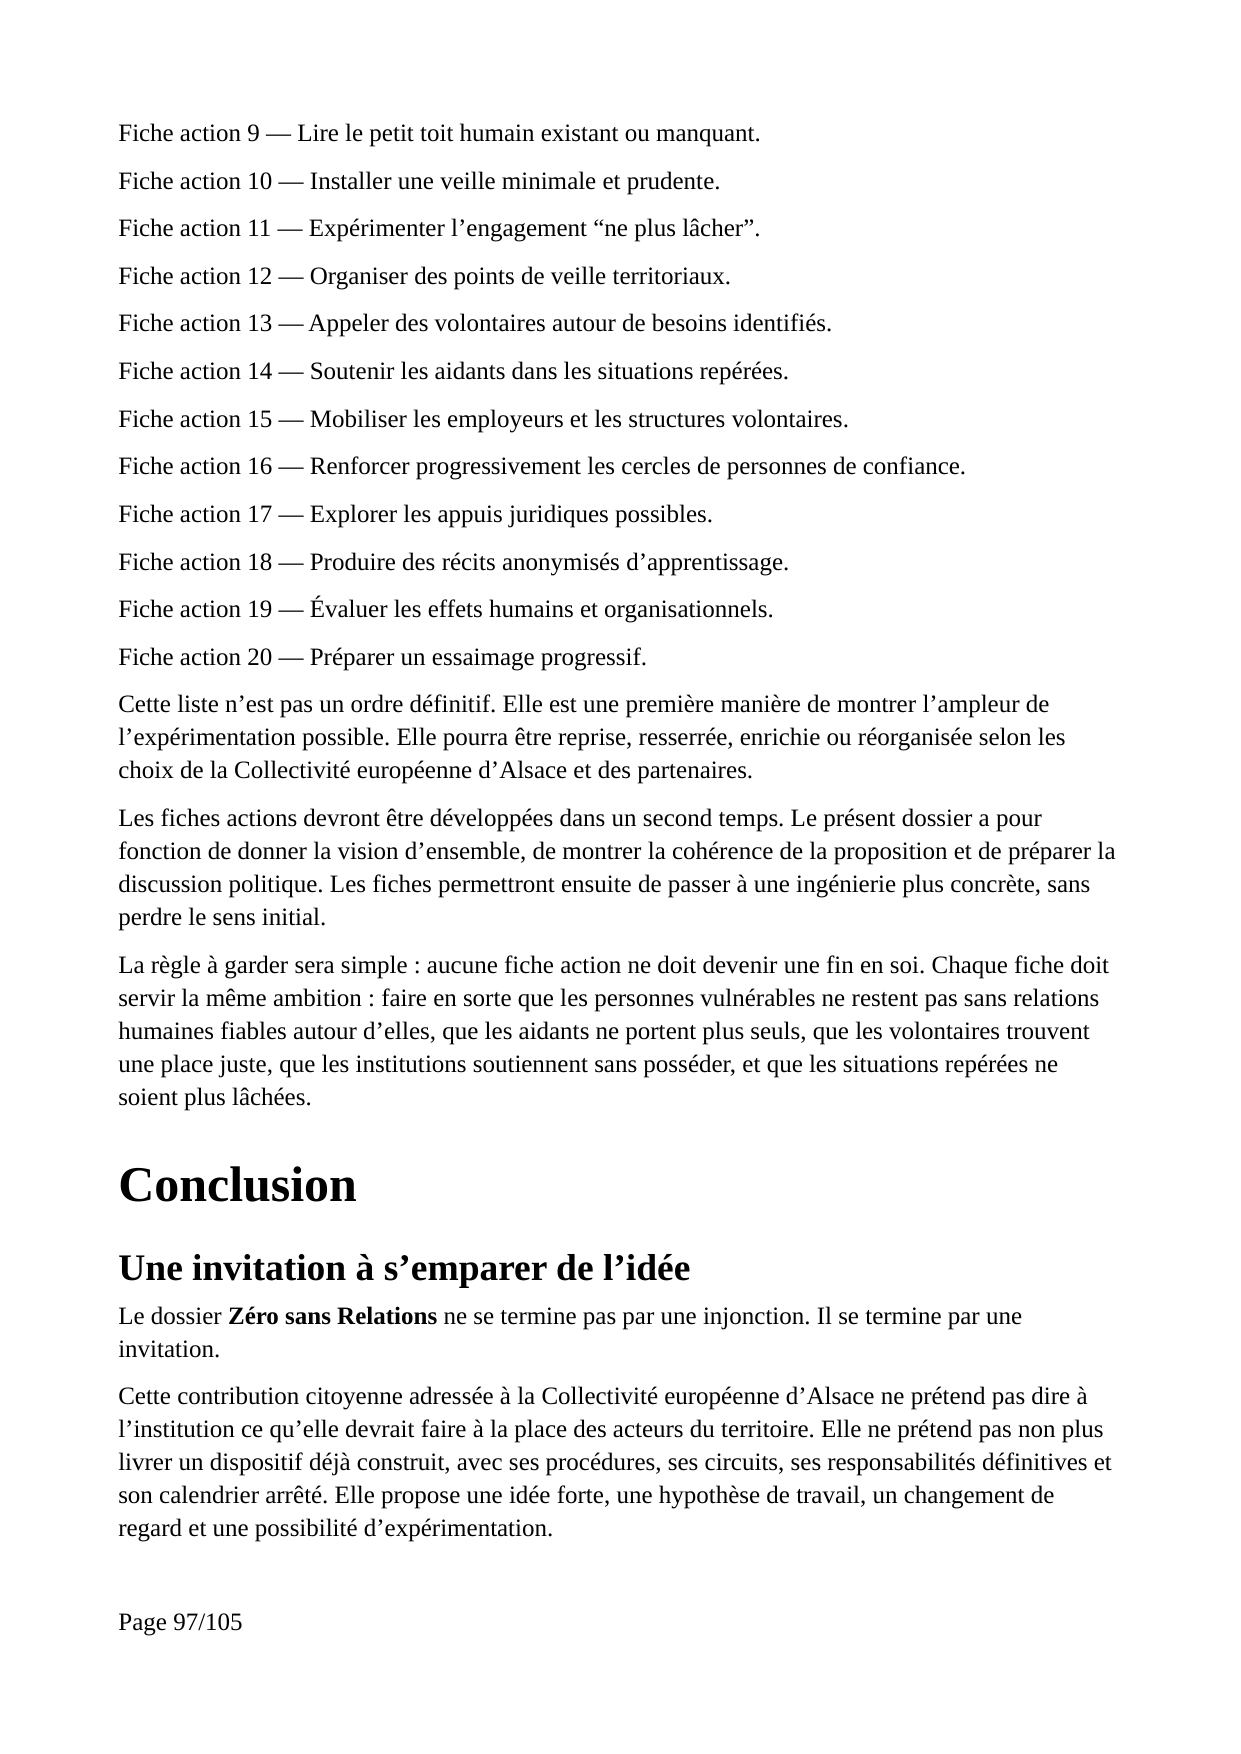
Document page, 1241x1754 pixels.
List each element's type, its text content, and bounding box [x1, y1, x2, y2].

subtitle Conclusion [118, 1154, 1122, 1212]
text Fiche action 15 — Mobiliser les employeurs et les structures volontaires. [118, 404, 1122, 432]
text Fiche action 10 — Installer une veille minimale et prudente. [118, 166, 1122, 194]
text Les fiches actions devront être développées dans un second temps. Le présent dossier a pour fonction de donner la vision d’ensemble, de montrer la cohérence de la proposition et de préparer la discussion politique. Les fiches permettront ensuite de passer à une ingénierie plus concrète, sans perdre le sens initial. [118, 803, 1122, 931]
text Fiche action 17 — Explorer les appuis juridiques possibles. [118, 499, 1122, 528]
text Le dossier Zéro sans Relations ne se termine pas par une injonction. Il se termine par une invitation. [118, 1301, 1122, 1363]
text La règle à garder sera simple : aucune fiche action ne doit devenir une fin en soi. Chaque fiche doit servir la même ambition : faire en sorte que les personnes vulnérables ne restent pas sans relations humaines fiables autour d’elles, que les aidants ne portent plus seuls, que les volontaires trouvent une place juste, que les institutions soutiennent sans posséder, et que les situations repérées ne soient plus lâchées. [118, 950, 1122, 1111]
text Fiche action 19 — Évaluer les effets humains et organisationnels. [118, 594, 1122, 623]
text Cette contribution citoyenne adressée à la Collectivité européenne d’Alsace ne prétend pas dire à l’institution ce qu’elle devrait faire à la place des acteurs du territoire. Elle ne prétend pas non plus livrer un dispositif déjà construit, avec ses procédures, ses circuits, ses responsabilités définitives et son calendrier arrêté. Elle propose une idée forte, une hypothèse de travail, un changement de regard et une possibilité d’expérimentation. [118, 1381, 1122, 1542]
text Cette liste n’est pas un ordre définitif. Elle est une première manière de montrer l’ampleur de l’expérimentation possible. Elle pourra être reprise, resserrée, enrichie ou réorganisée selon les choix de la Collectivité européenne d’Alsace et des partenaires. [118, 689, 1122, 784]
text Fiche action 9 — Lire le petit toit humain existant ou manquant. [118, 118, 1122, 147]
text Fiche action 18 — Produire des récits anonymisés d’apprentissage. [118, 547, 1122, 575]
text Fiche action 13 — Appeler des volontaires autour de besoins identifiés. [118, 308, 1122, 337]
text Fiche action 14 — Soutenir les aidants dans les situations repérées. [118, 356, 1122, 385]
text Fiche action 20 — Préparer un essaimage progressif. [118, 642, 1122, 671]
text Fiche action 11 — Expérimenter l’engagement “ne plus lâcher”. [118, 213, 1122, 242]
text Fiche action 12 — Organiser des points de veille territoriaux. [118, 261, 1122, 290]
text Fiche action 16 — Renforcer progressivement les cercles de personnes de confiance. [118, 451, 1122, 480]
subtitle Une invitation à s’emparer de l’idée [118, 1245, 1122, 1288]
